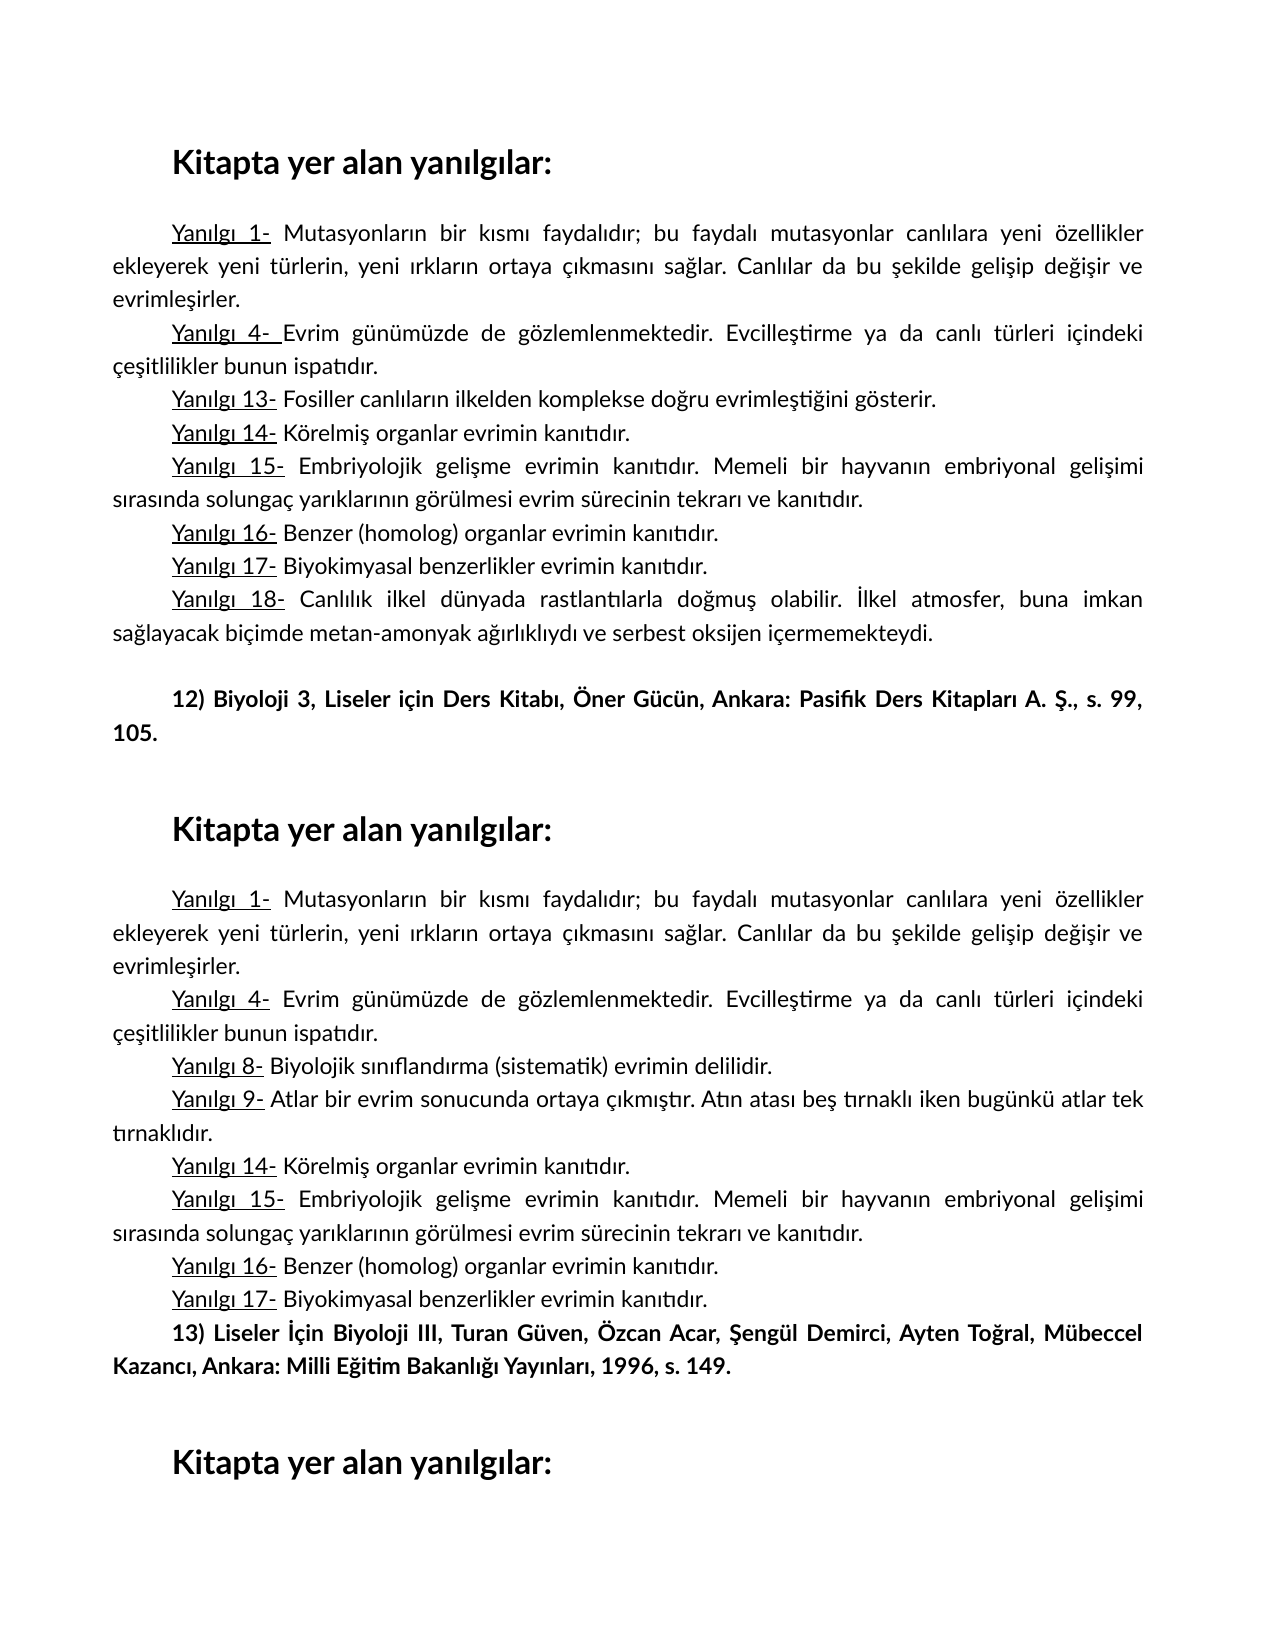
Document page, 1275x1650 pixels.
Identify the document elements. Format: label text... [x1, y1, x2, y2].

text Yanılgı 14- Körelmiş organlar evrimin kanıtıdır. [112, 414, 1145, 448]
text Yanılgı 1- Mutasyonların bir kısmı faydalıdır; bu faydalı mutasyonlar canlılara yeni özellikler ekleyerek yeni türlerin, yeni ırkların ortaya çıkmasını sağlar. Canlılar da bu şekilde gelişip değişir ve evrimleşirler. [112, 881, 1145, 981]
text Kitapta yer alan yanılgılar: [112, 814, 1145, 848]
text 12) Biyoloji 3, Liseler için Ders Kitabı, Öner Gücün, Ankara: Pasifik Ders Kitapları A. Ş., s. 99, 105. [112, 681, 1145, 748]
text Yanılgı 15- Embriyolojik gelişme evrimin kanıtıdır. Memeli bir hayvanın embriyonal gelişimi sırasında solungaç yarıklarının görülmesi evrim sürecinin tekrarı ve kanıtıdır. [112, 448, 1145, 514]
text Kitapta yer alan yanılgılar: [112, 148, 1145, 181]
text Yanılgı 1- Mutasyonların bir kısmı faydalıdır; bu faydalı mutasyonlar canlılara yeni özellikler ekleyerek yeni türlerin, yeni ırkların ortaya çıkmasını sağlar. Canlılar da bu şekilde gelişip değişir ve evrimleşirler. [112, 214, 1145, 314]
text Yanılgı 16- Benzer (homolog) organlar evrimin kanıtıdır. [112, 514, 1145, 548]
text Yanılgı 4- Evrim günümüzde de gözlemlenmektedir. Evcilleştirme ya da canlı türleri içindeki çeşitlilikler bunun ispatıdır. [112, 981, 1145, 1048]
text Yanılgı 17- Biyokimyasal benzerlikler evrimin kanıtıdır. [112, 1281, 1145, 1314]
text 13) Liseler İçin Biyoloji III, Turan Güven, Özcan Acar, Şengül Demirci, Ayten Toğral, Mübeccel Kazancı, Ankara: Milli Eğitim Bakanlığı Yayınları, 1996, s. 149. [112, 1314, 1145, 1381]
text Yanılgı 13- Fosiller canlıların ilkelden komplekse doğru evrimleştiğini gösterir. [112, 381, 1145, 414]
text Yanılgı 8- Biyolojik sınıflandırma (sistematik) evrimin delilidir. [112, 1048, 1145, 1081]
text Yanılgı 16- Benzer (homolog) organlar evrimin kanıtıdır. [112, 1248, 1145, 1281]
text Yanılgı 17- Biyokimyasal benzerlikler evrimin kanıtıdır. [112, 548, 1145, 581]
text Kitapta yer alan yanılgılar: [112, 1448, 1145, 1481]
text Yanılgı 18- Canlılık ilkel dünyada rastlantılarla doğmuş olabilir. İlkel atmosfer, buna imkan sağlayacak biçimde metan-amonyak ağırlıklıydı ve serbest oksijen içermemekteydi. [112, 581, 1145, 648]
text Yanılgı 4- Evrim günümüzde de gözlemlenmektedir. Evcilleştirme ya da canlı türleri içindeki çeşitlilikler bunun ispatıdır. [112, 314, 1145, 381]
text Yanılgı 15- Embriyolojik gelişme evrimin kanıtıdır. Memeli bir hayvanın embriyonal gelişimi sırasında solungaç yarıklarının görülmesi evrim sürecinin tekrarı ve kanıtıdır. [112, 1181, 1145, 1248]
text Yanılgı 9- Atlar bir evrim sonucunda ortaya çıkmıştır. Atın atası beş tırnaklı iken bugünkü atlar tek tırnaklıdır. [112, 1081, 1145, 1148]
text Yanılgı 14- Körelmiş organlar evrimin kanıtıdır. [112, 1148, 1145, 1181]
